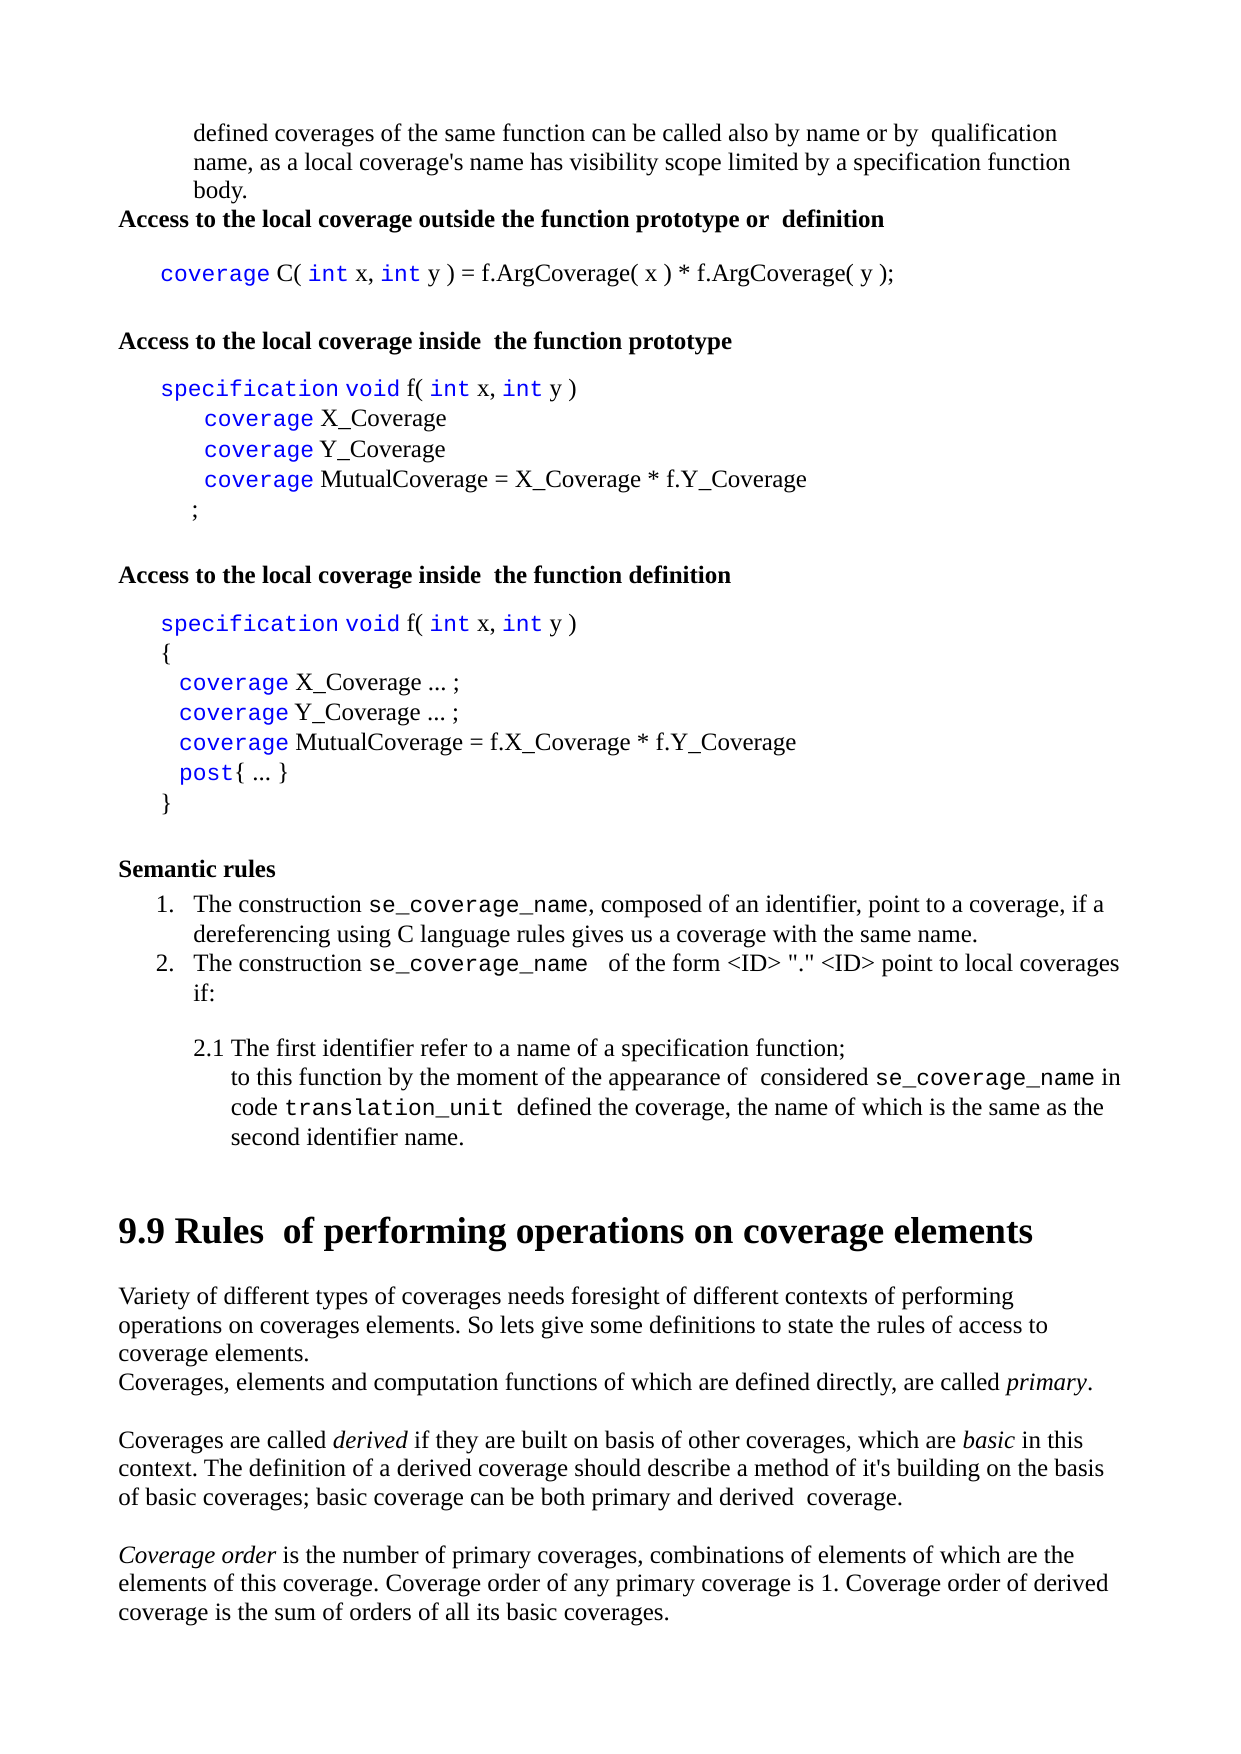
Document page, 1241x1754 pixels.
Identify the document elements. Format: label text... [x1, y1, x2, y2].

list The first identifier refer to a name of a specification function; [193, 1033, 1122, 1062]
text specification void f( int x, int y ) { coverage X_Coverage ... ; coverage Y_Coverage ... ; coverage MutualCoverage = f.X_Coverage * f.Y_Coverage post{ ... } } [160, 608, 1122, 816]
text specification void f( int x, int y ) coverage X_Coverage coverage Y_Coverage coverage MutualCoverage = X_Coverage * f.Y_Coverage ; [160, 373, 1122, 523]
list Access to the local coverage outside the function prototype or definition [118, 204, 1122, 233]
subtitle Access to the local coverage inside the function definition [118, 560, 1122, 589]
subtitle Access to the local coverage inside the function prototype [118, 326, 1122, 354]
subtitle 9.9 Rules of performing operations on coverage elements [118, 1209, 1122, 1252]
list The construction se_coverage_name of the form <ID> "." <ID> point to local coverages if: [156, 948, 1122, 1007]
text Variety of different types of coverages needs foresight of different contexts of performing operations on coverages elements. So lets give some definitions to state the rules of access to coverage elements. [118, 1281, 1122, 1367]
list to this function by the moment of the appearance of considered se_coverage_name in code translation_unit defined the coverage, the name of which is the same as the second identifier name. [193, 1062, 1122, 1151]
text Coverages are called derived if they are built on basis of other coverages, which are basic in this context. The definition of a derived coverage should describe a method of it's building on the basis of basic coverages; basic coverage can be both primary and derived coverage. [118, 1425, 1122, 1511]
text coverage C( int x, int y ) = f.ArgCoverage( x ) * f.ArgCoverage( y ); [160, 258, 1122, 288]
text Coverage order is the number of primary coverages, combinations of elements of which are the elements of this coverage. Coverage order of any primary coverage is 1. Coverage order of derived coverage is the sum of orders of all its basic coverages. [118, 1540, 1122, 1626]
text Coverages, elements and computation functions of which are defined directly, are called primary. [118, 1367, 1122, 1396]
subtitle Semantic rules [118, 854, 1122, 883]
list The construction se_coverage_name, composed of an identifier, point to a coverage, if a dereferencing using C language rules gives us a coverage with the same name. [156, 889, 1122, 948]
list defined coverages of the same function can be called also by name or by qualification name, as a local coverage's name has visibility scope limited by a specification function body. [156, 118, 1122, 204]
